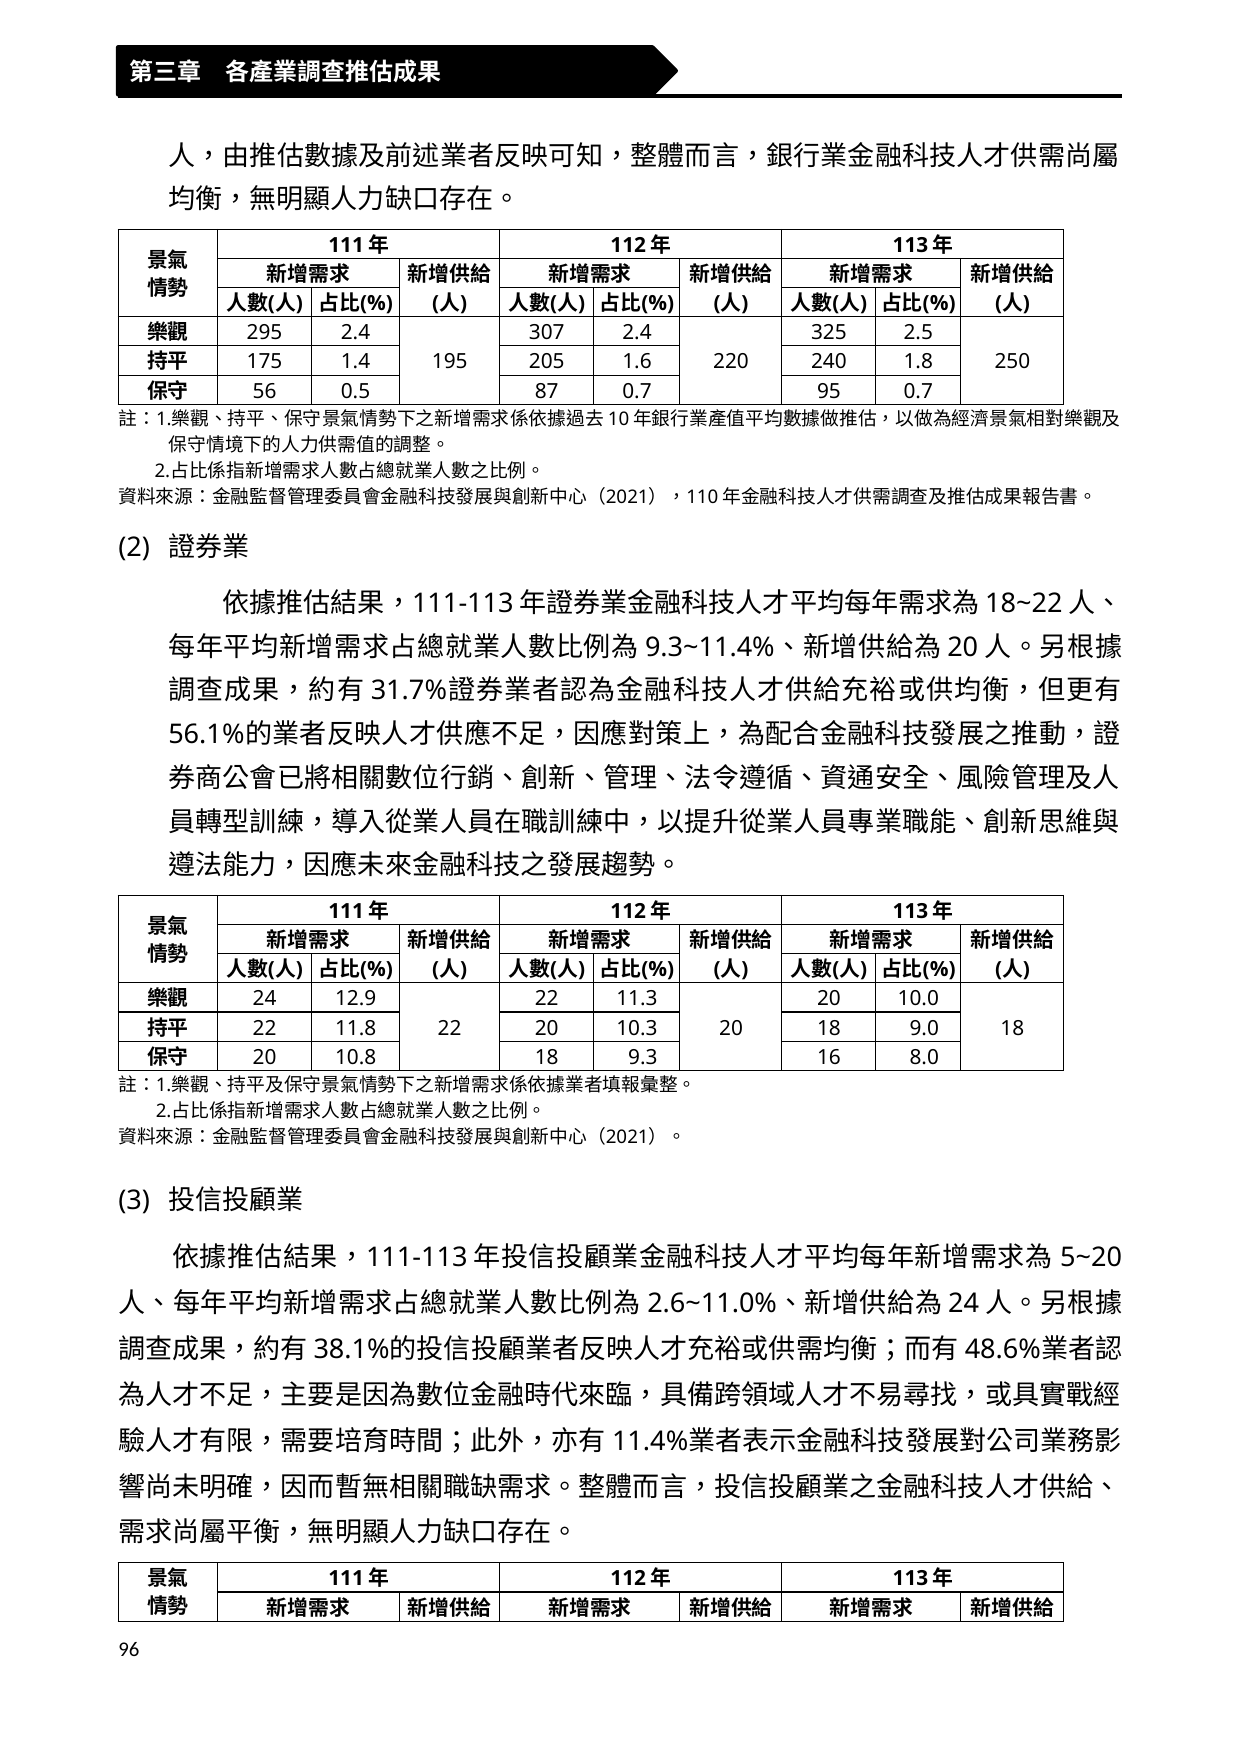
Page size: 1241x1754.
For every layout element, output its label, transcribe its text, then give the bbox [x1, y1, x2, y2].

text 資料來源：金融監督管理委員會金融科技發展與創新中心（2021），110年金融科技人才供需調查及推估成果報告書。 [118, 483, 1122, 509]
table_cell 20 [500, 1013, 593, 1041]
table_cell 87 [500, 376, 593, 404]
table_cell 保守 [119, 376, 217, 404]
list 證券業 [118, 520, 1122, 566]
table_cell 2.5 [876, 317, 960, 345]
table_cell 0.7 [594, 376, 679, 404]
table_cell 11.8 [312, 1013, 399, 1041]
table_cell 人數(人) [782, 288, 875, 316]
table_cell 新增需求 [782, 259, 960, 287]
table_cell 307 [500, 317, 593, 345]
table_cell 0.7 [876, 376, 960, 404]
table_cell 20 [680, 983, 781, 1070]
table_cell 195 [400, 317, 499, 404]
table_cell 2.4 [312, 317, 399, 345]
table_cell 20 [218, 1042, 311, 1070]
table_cell 325 [782, 317, 875, 345]
table_cell 新增供給(人) [400, 925, 499, 982]
table_cell 10.3 [594, 1013, 679, 1041]
table_cell 新增供給(人) [961, 259, 1063, 316]
table_header 113年 [782, 1563, 1063, 1591]
table_cell 250 [961, 317, 1063, 404]
table_cell 保守 [119, 1042, 217, 1070]
table_header 113年 [782, 896, 1063, 924]
table_cell 人數(人) [500, 288, 593, 316]
table_cell 占比(%) [594, 954, 679, 982]
table_header 112年 [500, 230, 781, 258]
table_cell 新增供給 [400, 1593, 499, 1621]
table_cell 人數(人) [218, 288, 311, 316]
table_cell 56 [218, 376, 311, 404]
table_cell 10.0 [876, 983, 960, 1011]
table_cell 22 [500, 983, 593, 1011]
table_cell 新增供給 [680, 1593, 781, 1621]
table_cell 新增供給 [961, 1593, 1063, 1621]
table_cell 占比(%) [594, 288, 679, 316]
text 依據推估結果，111-113年投信投顧業金融科技人才平均每年新增需求為5~20人、每年平均新增需求占總就業人數比例為2.6~11.0%、新增供給為24人。另根據調查成果，約有38.1%的投信投顧業者反映人才充裕或供需均衡；而有48.6%業者認為人才不足，主要是因為數位金融時代來臨，具備跨領域人才不易尋找，或具實戰經驗人才有限，需要培育時間；此外，亦有11.4%業者表示金融科技發展對公司業務影響尚未明確，因而暫無相關職缺需求。整體而言，投信投顧業之金融科技人才供給、需求尚屬平衡，無明顯人力缺口存在。 [118, 1230, 1122, 1551]
table_header 景氣 情勢 [119, 230, 217, 316]
table_cell 175 [218, 346, 311, 374]
table_cell 295 [218, 317, 311, 345]
table_header 111年 [218, 1563, 499, 1591]
table_cell 18 [961, 983, 1063, 1070]
table_cell 2.4 [594, 317, 679, 345]
table_cell 新增需求 [500, 259, 679, 287]
table_header 111年 [218, 230, 499, 258]
table_cell 新增供給(人) [680, 259, 781, 316]
table_cell 持平 [119, 346, 217, 374]
table_cell 占比(%) [876, 288, 960, 316]
table_cell 09.3 [594, 1042, 679, 1070]
table_cell 1.6 [594, 346, 679, 374]
table_cell 新增需求 [218, 259, 399, 287]
table_cell 新增需求 [500, 1593, 679, 1621]
table_cell 205 [500, 346, 593, 374]
table_cell 樂觀 [119, 983, 217, 1011]
table_cell 18 [782, 1013, 875, 1041]
text 2.占比係指新增需求人數占總就業人數之比例。 [154, 457, 1122, 483]
table_cell 12.9 [312, 983, 399, 1011]
table_cell 新增需求 [782, 925, 960, 953]
table_cell 11.3 [594, 983, 679, 1011]
table_cell 人數(人) [218, 954, 311, 982]
table_cell 新增需求 [218, 1593, 399, 1621]
table_header 113年 [782, 230, 1063, 258]
list 投信投顧業 [118, 1156, 1122, 1219]
table_cell 240 [782, 346, 875, 374]
table_cell 18 [500, 1042, 593, 1070]
text 資料來源：金融監督管理委員會金融科技發展與創新中心（2021）。 [118, 1123, 1122, 1149]
table_cell 10.8 [312, 1042, 399, 1070]
table_cell 占比(%) [876, 954, 960, 982]
table_cell 新增需求 [218, 925, 399, 953]
table_cell 新增供給(人) [680, 925, 781, 982]
table_header 112年 [500, 896, 781, 924]
text 註：1.樂觀、持平、保守景氣情勢下之新增需求係依據過去10年銀行業產值平均數據做推估，以做為經濟景氣相對樂觀及保守情境下的人力供需值的調整。 [118, 405, 1122, 457]
table_cell 08.0 [876, 1042, 960, 1070]
table_cell 新增需求 [782, 1593, 960, 1621]
table_header 景氣 情勢 [119, 896, 217, 982]
table_header 111年 [218, 896, 499, 924]
table_cell 新增需求 [500, 925, 679, 953]
text 2.占比係指新增需求人數占總就業人數之比例。 [156, 1097, 1122, 1123]
table_cell 0.5 [312, 376, 399, 404]
table_header 景氣 情勢 [119, 1563, 217, 1621]
table_cell 95 [782, 376, 875, 404]
table_cell 新增供給(人) [961, 925, 1063, 982]
table_cell 1.4 [312, 346, 399, 374]
table_cell 22 [218, 1013, 311, 1041]
table_cell 1.8 [876, 346, 960, 374]
table_cell 樂觀 [119, 317, 217, 345]
table_cell 人數(人) [500, 954, 593, 982]
table_cell 16 [782, 1042, 875, 1070]
table_header 112年 [500, 1563, 781, 1591]
table_cell 20 [782, 983, 875, 1011]
table_cell 占比(%) [312, 288, 399, 316]
table_cell 220 [680, 317, 781, 404]
table_cell 22 [400, 983, 499, 1070]
text 註：1.樂觀、持平及保守景氣情勢下之新增需求係依據業者填報彙整。 [118, 1071, 1122, 1097]
table_cell 占比(%) [312, 954, 399, 982]
table_cell 持平 [119, 1013, 217, 1041]
table_cell 人數(人) [782, 954, 875, 982]
table_cell 09.0 [876, 1013, 960, 1041]
text 依據推估結果，111-113年證券業金融科技人才平均每年需求為18~22人、每年平均新增需求占總就業人數比例為9.3~11.4%、新增供給為20人。另根據調查成果，約有31.7%證券業者認為金融科技人才供給充裕或供均衡，但更有56.1%的業者反映人才供應不足，因應對策上，為配合金融科技發展之推動，證券商公會已將相關數位行銷、創新、管理、法令遵循、資通安全、風險管理及人員轉型訓練，導入從業人員在職訓練中，以提升從業人員專業職能、創新思維與遵法能力，因應未來金融科技之發展趨勢。 [168, 577, 1122, 883]
table_cell 24 [218, 983, 311, 1011]
text 人，由推估數據及前述業者反映可知，整體而言，銀行業金融科技人才供需尚屬均衡，無明顯人力缺口存在。 [168, 130, 1122, 217]
table_cell 新增供給(人) [400, 259, 499, 316]
